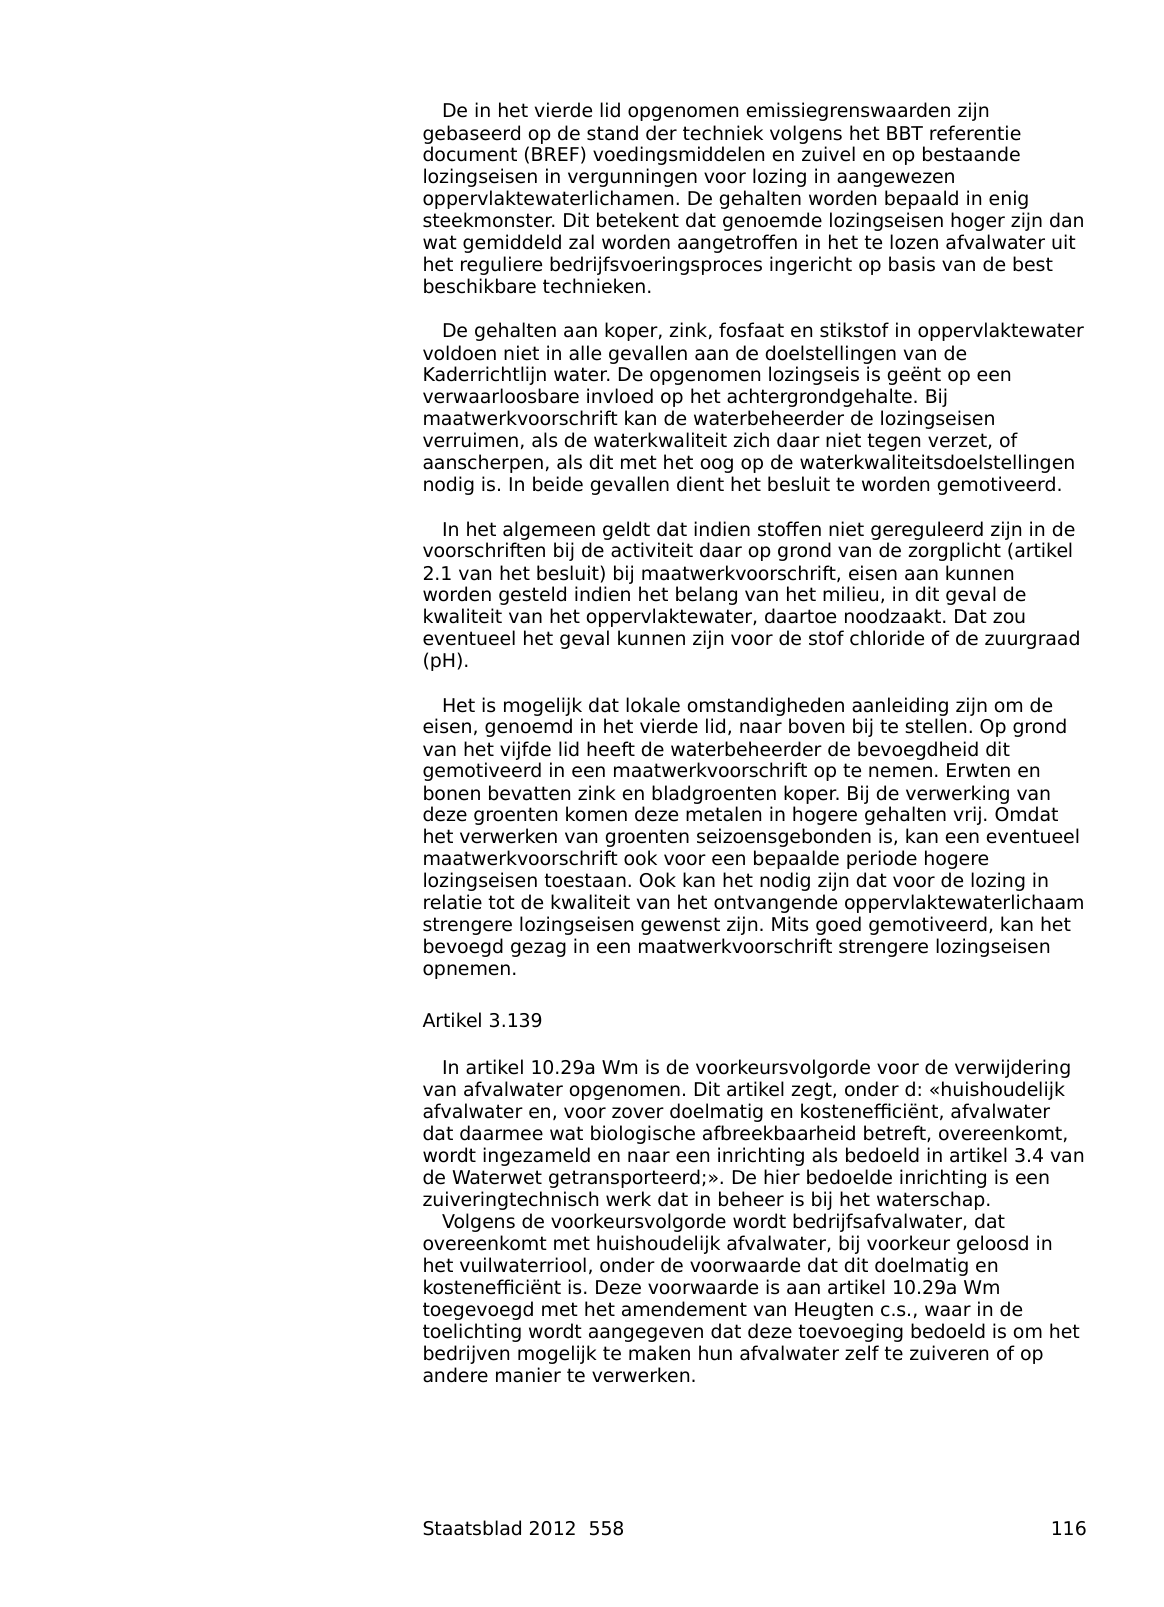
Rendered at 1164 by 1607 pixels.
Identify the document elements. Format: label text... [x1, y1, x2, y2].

text De in het vierde lid opgenomen emissiegrenswaarden zijn gebaseerd op de stand der techniek volgens het BBT referentie document (BREF) voedingsmiddelen en zuivel en op bestaande lozingseisen in vergunningen voor lozing in aangewezen oppervlaktewaterlichamen. De gehalten worden bepaald in enig steekmonster. Dit betekent dat genoemde lozingseisen hoger zijn dan wat gemiddeld zal worden aangetroffen in het te lozen afvalwater uit het reguliere bedrijfsvoeringsproces ingericht op basis van de best beschikbare technieken. [422, 100, 1087, 298]
text De gehalten aan koper, zink, fosfaat en stikstof in oppervlaktewater voldoen niet in alle gevallen aan de doelstellingen van de Kaderrichtlijn water. De opgenomen lozingseis is geënt op een verwaarloosbare invloed op het achtergrondgehalte. Bij maatwerkvoorschrift kan de waterbeheerder de lozingseisen verruimen, als de waterkwaliteit zich daar niet tegen verzet, of aanscherpen, als dit met het oog op de waterkwaliteitsdoelstellingen nodig is. In beide gevallen dient het besluit te worden gemotiveerd. [422, 320, 1087, 496]
subtitle Artikel 3.139 [422, 1010, 1087, 1032]
text In het algemeen geldt dat indien stoffen niet gereguleerd zijn in de voorschriften bij de activiteit daar op grond van de zorgplicht (artikel 2.1 van het besluit) bij maatwerkvoorschrift, eisen aan kunnen worden gesteld indien het belang van het milieu, in dit geval de kwaliteit van het oppervlaktewater, daartoe noodzaakt. Dat zou eventueel het geval kunnen zijn voor de stof chloride of de zuurgraad (pH). [422, 518, 1087, 672]
text In artikel 10.29a Wm is de voorkeursvolgorde voor de verwijdering van afvalwater opgenomen. Dit artikel zegt, onder d: «huishoudelijk afvalwater en, voor zover doelmatig en kostenefficiënt, afvalwater dat daarmee wat biologische afbreekbaarheid betreft, overeenkomt, wordt ingezameld en naar een inrichting als bedoeld in artikel 3.4 van de Waterwet getransporteerd;». De hier bedoelde inrichting is een zuiveringtechnisch werk dat in beheer is bij het waterschap. [422, 1057, 1087, 1211]
text Het is mogelijk dat lokale omstandigheden aanleiding zijn om de eisen, genoemd in het vierde lid, naar boven bij te stellen. Op grond van het vijfde lid heeft de waterbeheerder de bevoegdheid dit gemotiveerd in een maatwerkvoorschrift op te nemen. Erwten en bonen bevatten zink en bladgroenten koper. Bij de verwerking van deze groenten komen deze metalen in hogere gehalten vrij. Omdat het verwerken van groenten seizoensgebonden is, kan een eventueel maatwerkvoorschrift ook voor een bepaalde periode hogere lozingseisen toestaan. Ook kan het nodig zijn dat voor de lozing in relatie tot de kwaliteit van het ontvangende oppervlaktewaterlichaam strengere lozingseisen gewenst zijn. Mits goed gemotiveerd, kan het bevoegd gezag in een maatwerkvoorschrift strengere lozingseisen opnemen. [422, 694, 1087, 980]
text Volgens de voorkeursvolgorde wordt bedrijfsafvalwater, dat overeenkomt met huishoudelijk afvalwater, bij voorkeur geloosd in het vuilwaterriool, onder de voorwaarde dat dit doelmatig en kostenefficiënt is. Deze voorwaarde is aan artikel 10.29a Wm toegevoegd met het amendement van Heugten c.s., waar in de toelichting wordt aangegeven dat deze toevoeging bedoeld is om het bedrijven mogelijk te maken hun afvalwater zelf te zuiveren of op andere manier te verwerken. [422, 1211, 1087, 1387]
